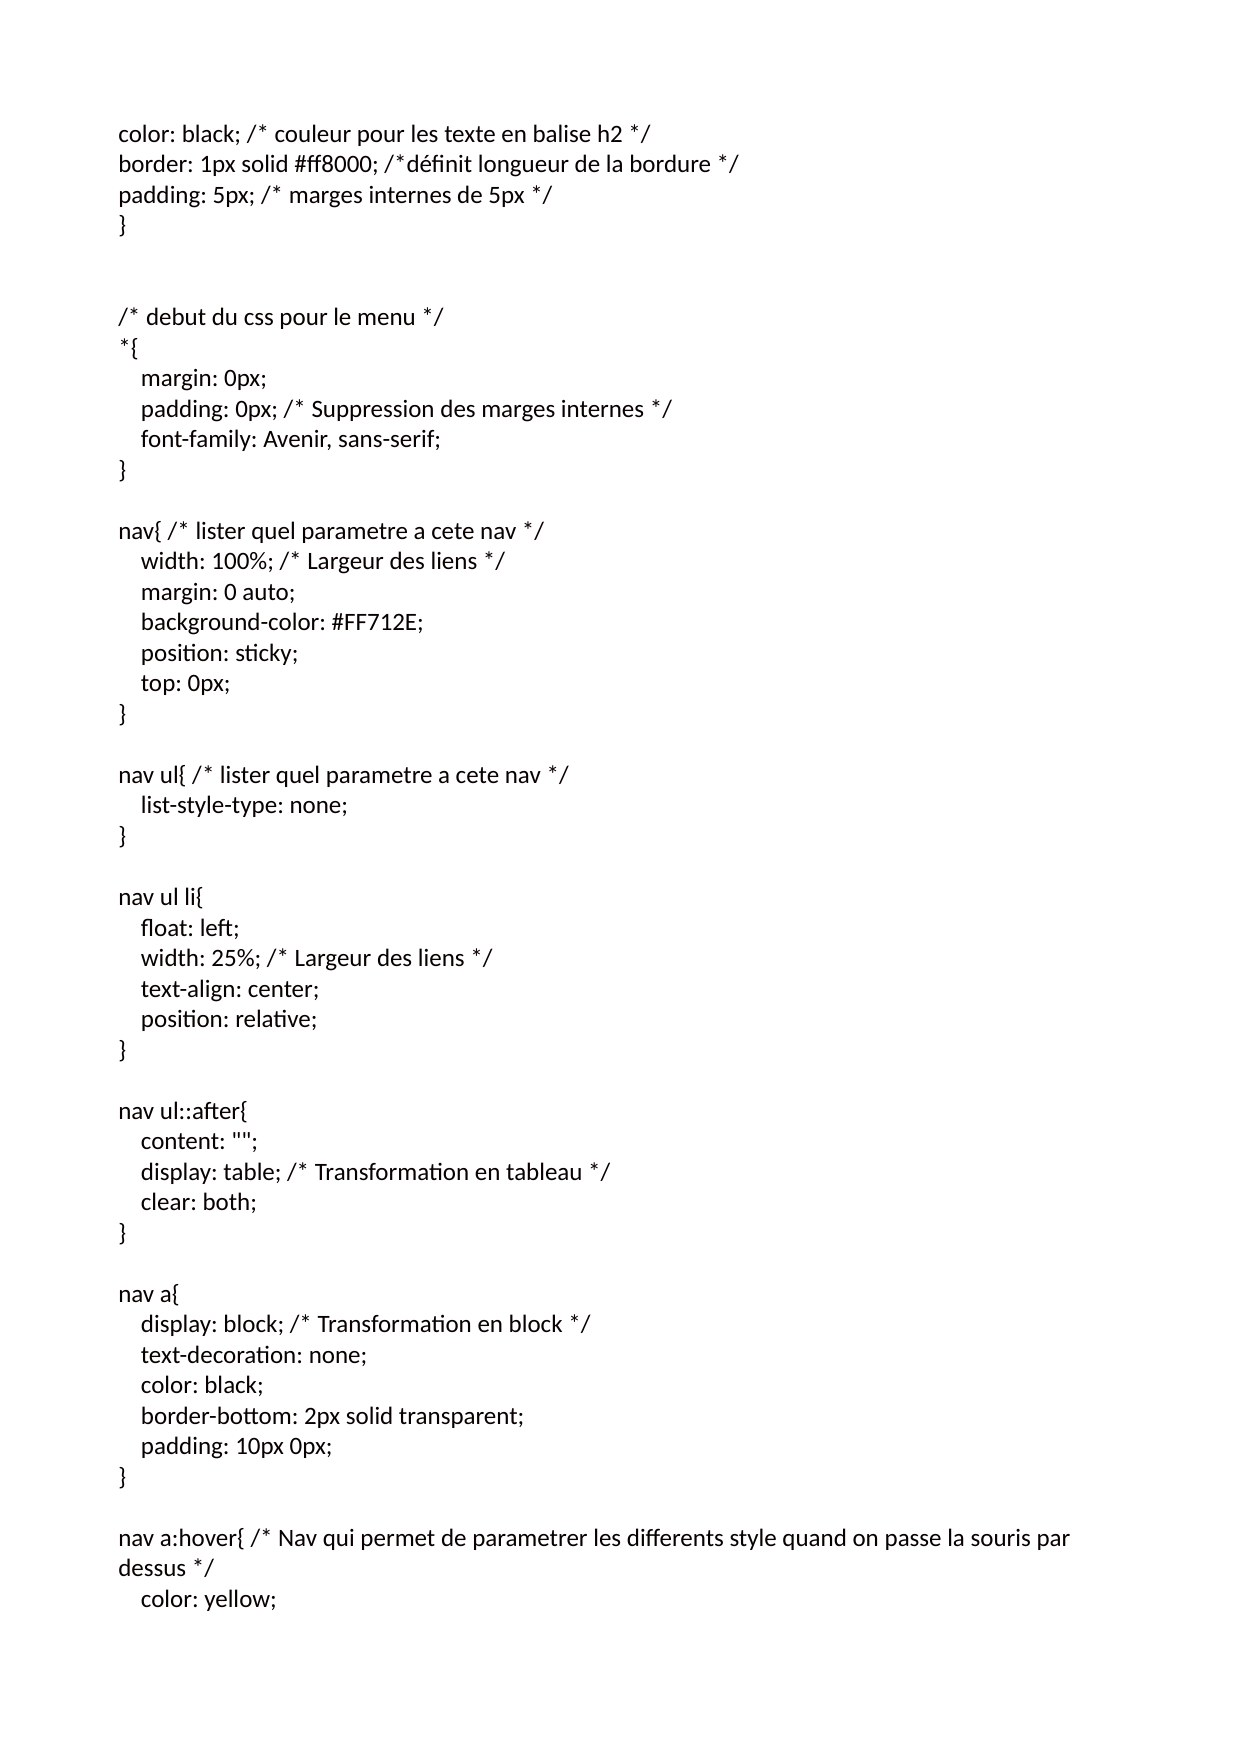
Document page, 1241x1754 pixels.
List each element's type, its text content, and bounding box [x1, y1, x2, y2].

text clear: both; [118, 1186, 1122, 1217]
text top: 0px; [118, 667, 1122, 698]
text text-align: center; [118, 973, 1122, 1003]
text color: black; [118, 1369, 1122, 1400]
text width: 25%; /* Largeur des liens */ [118, 942, 1122, 973]
text margin: 0 auto; [118, 576, 1122, 606]
text display: block; /* Transformation en block */ [118, 1308, 1122, 1339]
text nav ul li{ [118, 881, 1122, 912]
text } [118, 210, 1122, 240]
text nav a{ [118, 1278, 1122, 1308]
text } [118, 1217, 1122, 1247]
text nav{ /* lister quel parametre a cete nav */ [118, 515, 1122, 545]
text position: sticky; [118, 637, 1122, 667]
text border: 1px solid #ff8000; /*définit longueur de la bordure */ [118, 149, 1122, 179]
text padding: 10px 0px; [118, 1431, 1122, 1461]
text /* debut du css pour le menu */ [118, 301, 1122, 332]
text color: yellow; [118, 1583, 1122, 1614]
text border-bottom: 2px solid transparent; [118, 1400, 1122, 1431]
text position: relative; [118, 1003, 1122, 1034]
text nav a:hover{ /* Nav qui permet de parametrer les differents style quand on passe la souris par dessus */ [118, 1522, 1122, 1583]
text nav ul::after{ [118, 1095, 1122, 1125]
text text-decoration: none; [118, 1339, 1122, 1369]
text margin: 0px; [118, 362, 1122, 393]
text } [118, 1034, 1122, 1064]
text *{ [118, 332, 1122, 362]
text list-style-type: none; [118, 789, 1122, 820]
text background-color: #FF712E; [118, 606, 1122, 637]
text display: table; /* Transformation en tableau */ [118, 1156, 1122, 1186]
text width: 100%; /* Largeur des liens */ [118, 545, 1122, 576]
text } [118, 454, 1122, 484]
text color: black; /* couleur pour les texte en balise h2 */ [118, 118, 1122, 149]
text } [118, 698, 1122, 728]
text padding: 0px; /* Suppression des marges internes */ [118, 393, 1122, 423]
text content: ""; [118, 1125, 1122, 1156]
text nav ul{ /* lister quel parametre a cete nav */ [118, 759, 1122, 789]
text } [118, 820, 1122, 851]
text } [118, 1461, 1122, 1492]
text padding: 5px; /* marges internes de 5px */ [118, 179, 1122, 210]
text font-family: Avenir, sans-serif; [118, 423, 1122, 454]
text float: left; [118, 912, 1122, 942]
